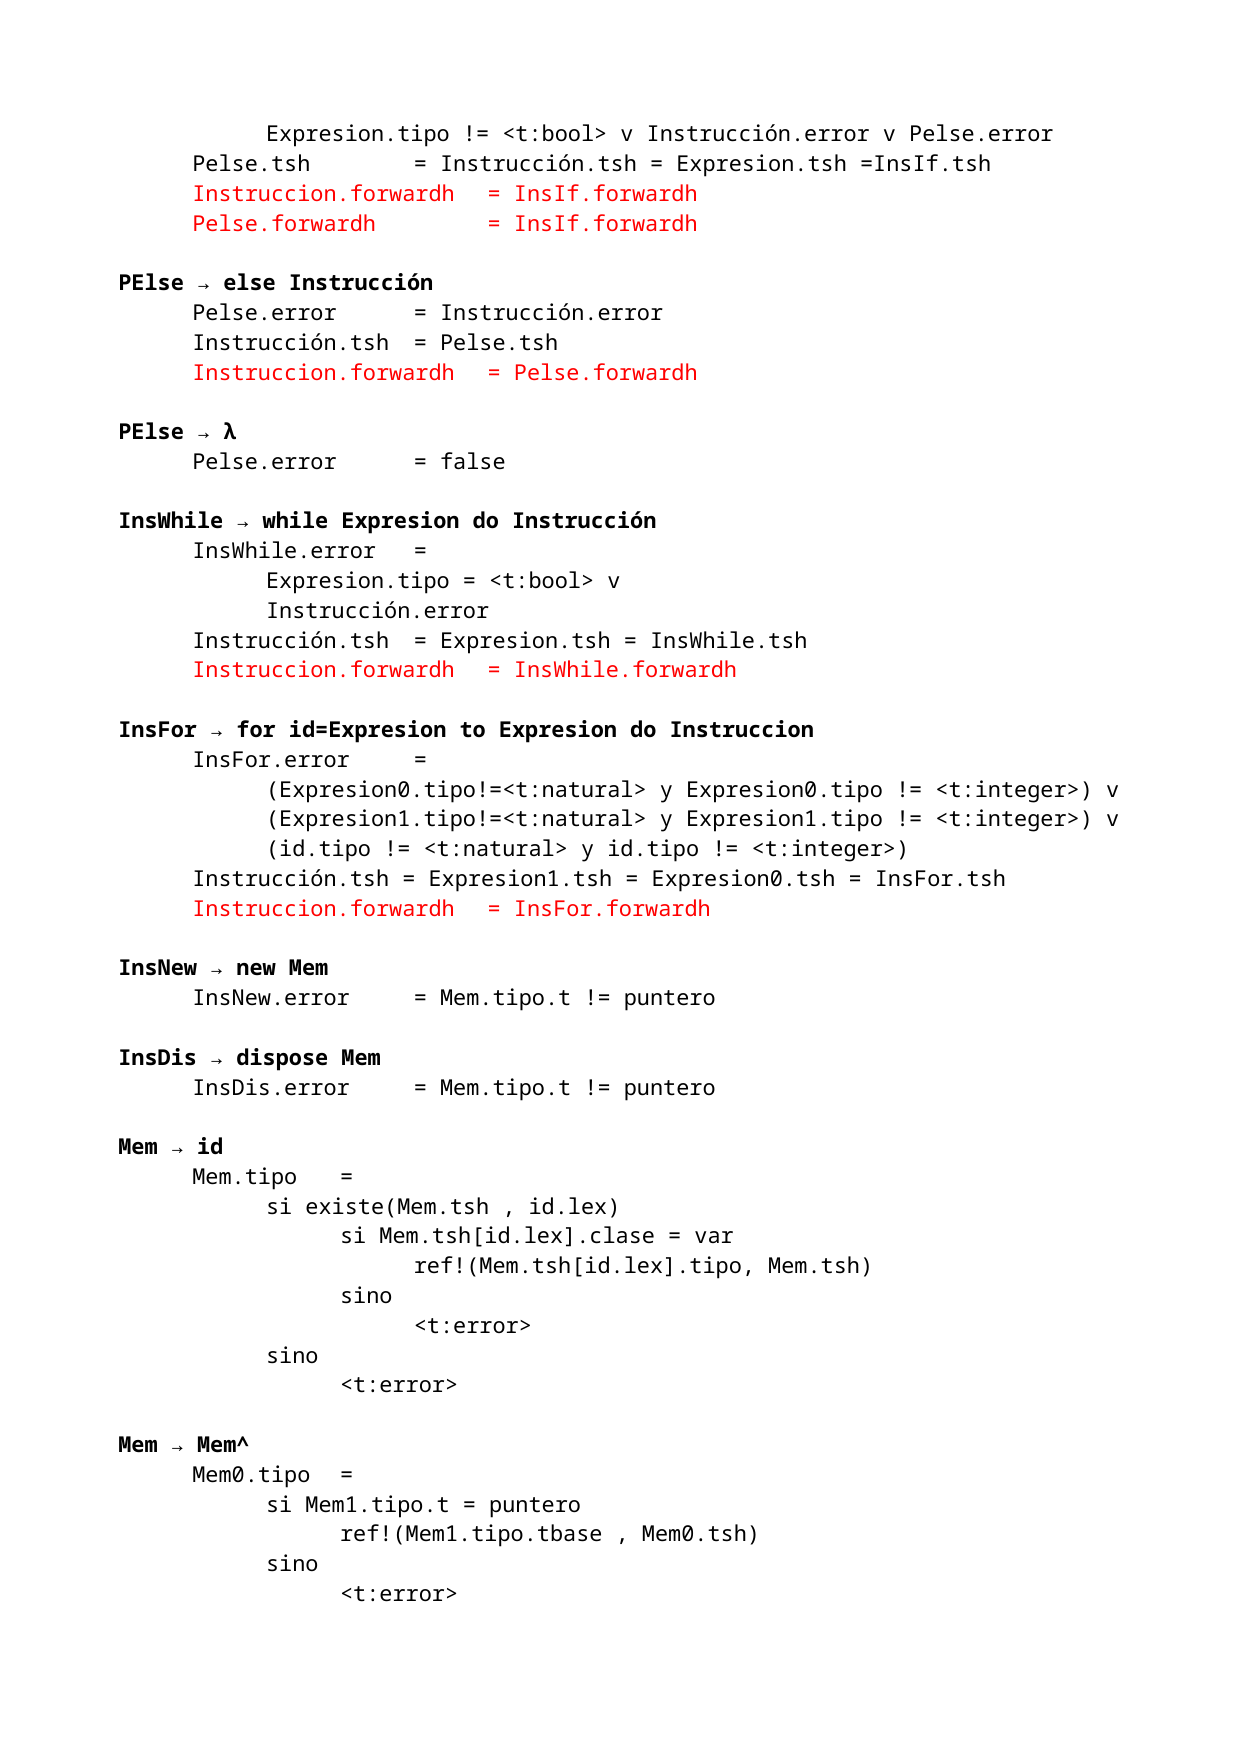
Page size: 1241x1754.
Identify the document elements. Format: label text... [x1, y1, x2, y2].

text Pelse.error = Instrucción.error [118, 297, 1122, 327]
text Instrucción.error [118, 595, 1122, 624]
text Instrucción.tsh = Pelse.tsh [118, 327, 1122, 356]
text PElse → else Instrucción [118, 267, 1122, 297]
text sino [118, 1280, 1122, 1310]
text <t:error> [118, 1369, 1122, 1399]
text Instruccion.forwardh = InsWhile.forwardh [118, 654, 1122, 684]
text (Expresion1.tipo!=<t:natural> y Expresion1.tipo != <t:integer>) v [118, 803, 1122, 833]
text Instrucción.tsh = Expresion1.tsh = Expresion0.tsh = InsFor.tsh [118, 863, 1122, 893]
text Expresion.tipo = <t:bool> v [118, 565, 1122, 595]
text (id.tipo != <t:natural> y id.tipo != <t:integer>) [118, 833, 1122, 863]
text PElse → λ [118, 416, 1122, 446]
text InsWhile.error = [118, 535, 1122, 565]
text Mem0.tipo = [118, 1459, 1122, 1488]
text (Expresion0.tipo!=<t:natural> y Expresion0.tipo != <t:integer>) v [118, 773, 1122, 803]
text sino [118, 1339, 1122, 1369]
text Mem.tipo = [118, 1161, 1122, 1191]
text InsNew.error = Mem.tipo.t != puntero [118, 982, 1122, 1012]
text <t:error> [118, 1578, 1122, 1608]
text Mem → id [118, 1131, 1122, 1161]
text InsNew → new Mem [118, 952, 1122, 982]
text InsDis → dispose Mem [118, 1042, 1122, 1071]
text Pelse.forwardh = InsIf.forwardh [118, 207, 1122, 237]
text ref!(Mem.tsh[id.lex].tipo, Mem.tsh) [118, 1250, 1122, 1280]
text Instrucción.tsh = Expresion.tsh = InsWhile.tsh [118, 624, 1122, 654]
text Pelse.error = false [118, 446, 1122, 476]
text <t:error> [118, 1310, 1122, 1339]
text InsFor → for id=Expresion to Expresion do Instruccion [118, 714, 1122, 744]
text si Mem.tsh[id.lex].clase = var [118, 1220, 1122, 1250]
text Instruccion.forwardh = InsIf.forwardh [118, 178, 1122, 207]
text Expresion.tipo != <t:bool> v Instrucción.error v Pelse.error [118, 118, 1122, 148]
text Mem → Mem^ [118, 1429, 1122, 1459]
text si Mem1.tipo.t = puntero [118, 1488, 1122, 1518]
text InsDis.error = Mem.tipo.t != puntero [118, 1071, 1122, 1101]
text ref!(Mem1.tipo.tbase , Mem0.tsh) [118, 1518, 1122, 1548]
text InsWhile → while Expresion do Instrucción [118, 505, 1122, 535]
text InsFor.error = [118, 744, 1122, 773]
text sino [118, 1548, 1122, 1578]
text Instruccion.forwardh = InsFor.forwardh [118, 893, 1122, 922]
text Pelse.tsh = Instrucción.tsh = Expresion.tsh =InsIf.tsh [118, 148, 1122, 178]
text si existe(Mem.tsh , id.lex) [118, 1191, 1122, 1220]
text Instruccion.forwardh = Pelse.forwardh [118, 356, 1122, 386]
